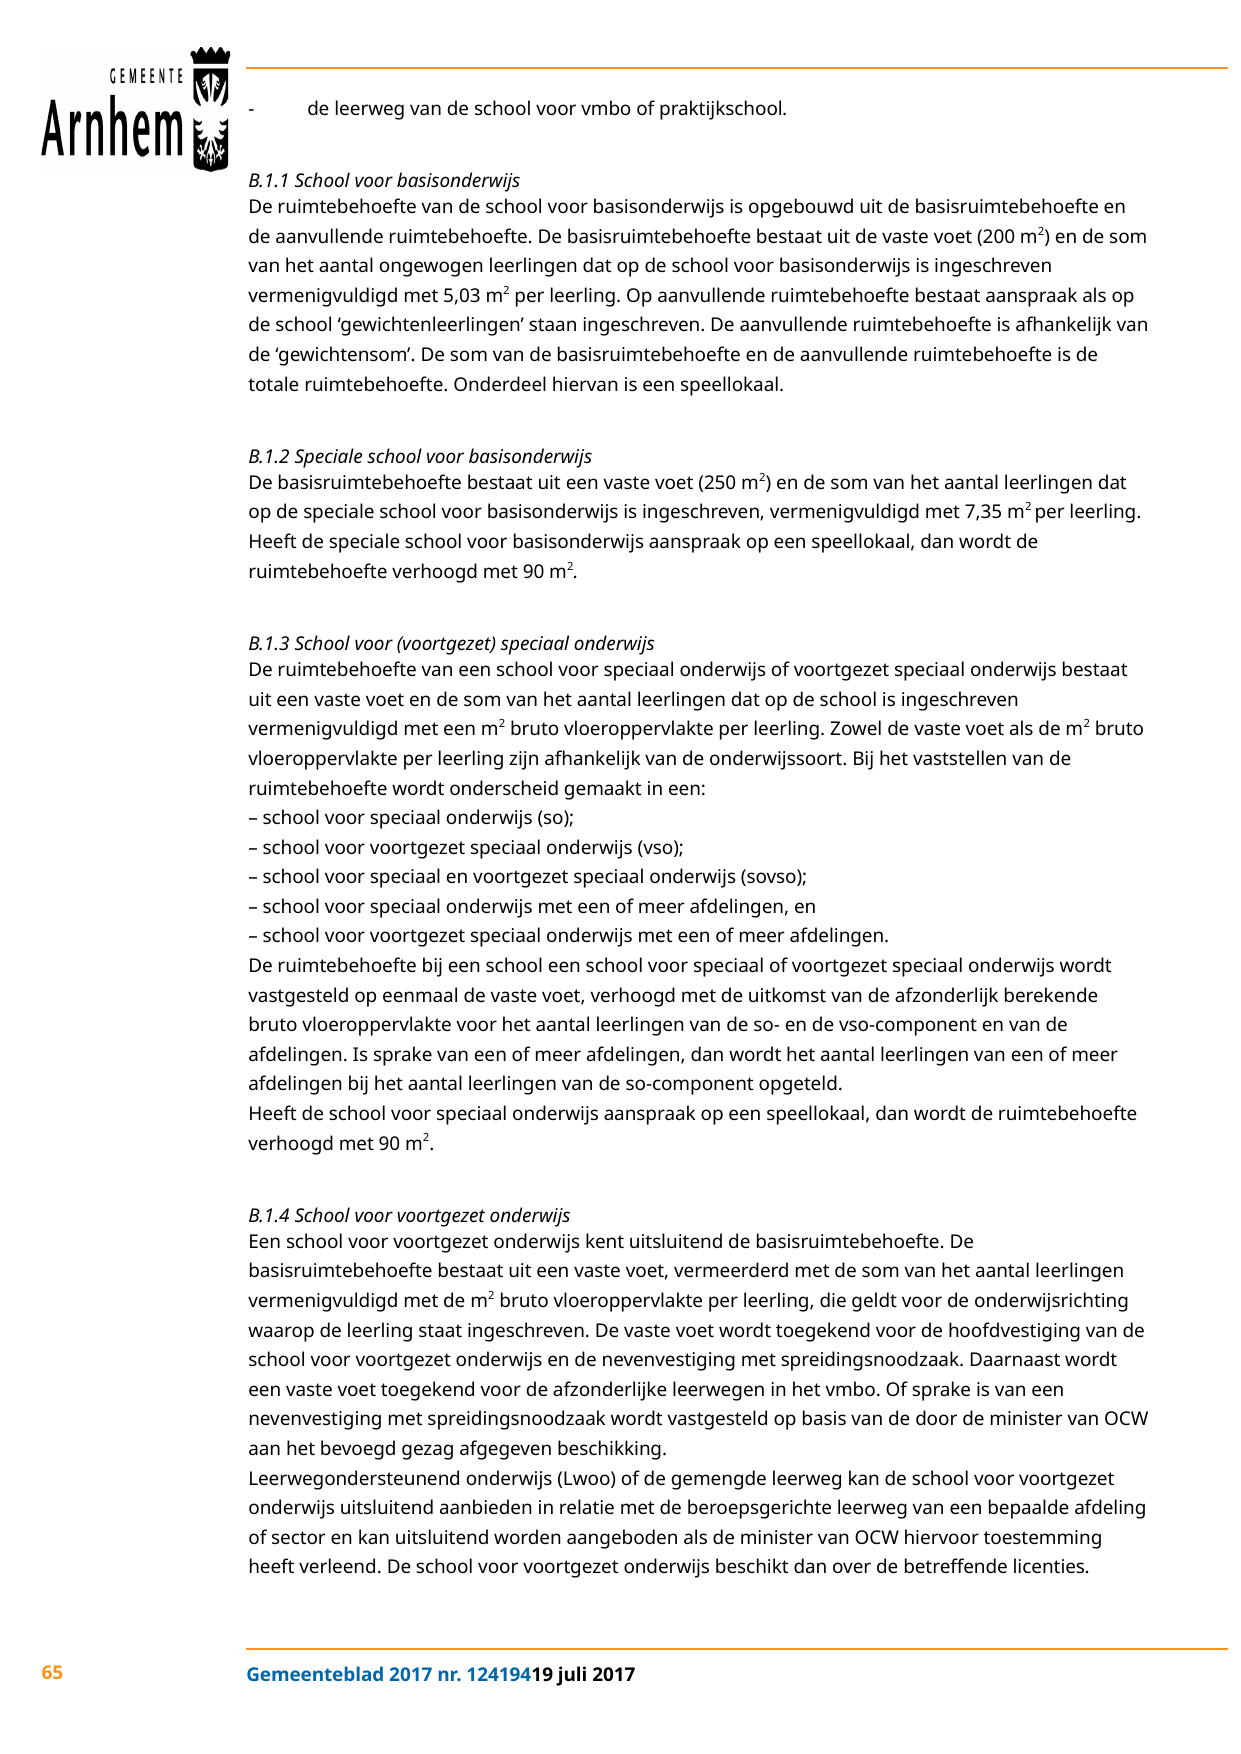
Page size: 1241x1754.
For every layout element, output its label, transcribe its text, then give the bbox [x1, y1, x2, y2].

list de leerweg van de school voor vmbo of praktijkschool. [248, 95, 1152, 121]
text B.1.4 School voor voortgezet onderwijs [248, 1202, 1152, 1228]
picture [41, 47, 231, 172]
text – school voor voortgezet speciaal onderwijs (vso); [248, 834, 1152, 859]
text – school voor speciaal onderwijs (so); [248, 804, 1152, 830]
text De ruimtebehoefte bij een school een school voor speciaal of voortgezet speciaal onderwijs wordt vastgesteld op eenmaal de vaste voet, verhoogd met de uitkomst van de afzonderlijk berekende bruto vloeroppervlakte voor het aantal leerlingen van de so- en de vso-component en van de afdelingen. Is sprake van een of meer afdelingen, dan wordt het aantal leerlingen van een of meer afdelingen bij het aantal leerlingen van de so-component opgeteld. [248, 952, 1152, 1096]
text Leerwegondersteunend onderwijs (Lwoo) of de gemengde leerweg kan de school voor voortgezet onderwijs uitsluitend aanbieden in relatie met de beroepsgerichte leerweg van een bepaalde afdeling of sector en kan uitsluitend worden aangeboden als de minister van OCW hiervoor toestemming heeft verleend. De school voor voortgezet onderwijs beschikt dan over de betreffende licenties. [248, 1465, 1152, 1579]
text De basisruimtebehoefte bestaat uit een vaste voet (250 m2) en de som van het aantal leerlingen dat op de speciale school voor basisonderwijs is ingeschreven, vermenigvuldigd met 7,35 m2 per leerling. Heeft de speciale school voor basisonderwijs aanspraak op een speellokaal, dan wordt de ruimtebehoefte verhoogd met 90 m2. [248, 469, 1152, 584]
text – school voor speciaal en voortgezet speciaal onderwijs (sovso); [248, 863, 1152, 889]
text – school voor voortgezet speciaal onderwijs met een of meer afdelingen. [248, 923, 1152, 948]
text B.1.1 School voor basisonderwijs [248, 167, 1152, 193]
text B.1.2 Speciale school voor basisonderwijs [248, 443, 1152, 469]
text Een school voor voortgezet onderwijs kent uitsluitend de basisruimtebehoefte. De basisruimtebehoefte bestaat uit een vaste voet, vermeerderd met de som van het aantal leerlingen vermenigvuldigd met de m2 bruto vloeroppervlakte per leerling, die geldt voor de onderwijsrichting waarop de leerling staat ingeschreven. De vaste voet wordt toegekend voor de hoofdvestiging van de school voor voortgezet onderwijs en de nevenvestiging met spreidingsnoodzaak. Daarnaast wordt een vaste voet toegekend voor de afzonderlijke leerwegen in het vmbo. Of sprake is van een nevenvestiging met spreidingsnoodzaak wordt vastgesteld op basis van de door de minister van OCW aan het bevoegd gezag afgegeven beschikking. [248, 1228, 1152, 1461]
text B.1.3 School voor (voortgezet) speciaal onderwijs [248, 631, 1152, 656]
text Heeft de school voor speciaal onderwijs aanspraak op een speellokaal, dan wordt de ruimtebehoefte verhoogd met 90 m2. [248, 1100, 1152, 1155]
text De ruimtebehoefte van de school voor basisonderwijs is opgebouwd uit de basisruimtebehoefte en de aanvullende ruimtebehoefte. De basisruimtebehoefte bestaat uit de vaste voet (200 m2) en de som van het aantal ongewogen leerlingen dat op de school voor basisonderwijs is ingeschreven vermenigvuldigd met 5,03 m2 per leerling. Op aanvullende ruimtebehoefte bestaat aanspraak als op de school ‘gewichtenleerlingen’ staan ingeschreven. De aanvullende ruimtebehoefte is afhankelijk van de ‘gewichtensom’. De som van de basisruimtebehoefte en de aanvullende ruimtebehoefte is de totale ruimtebehoefte. Onderdeel hiervan is een speellokaal. [248, 193, 1152, 396]
text – school voor speciaal onderwijs met een of meer afdelingen, en [248, 893, 1152, 919]
text De ruimtebehoefte van een school voor speciaal onderwijs of voortgezet speciaal onderwijs bestaat uit een vaste voet en de som van het aantal leerlingen dat op de school is ingeschreven vermenigvuldigd met een m2 bruto vloeroppervlakte per leerling. Zowel de vaste voet als de m2 bruto vloeroppervlakte per leerling zijn afhankelijk van de onderwijssoort. Bij het vaststellen van de ruimtebehoefte wordt onderscheid gemaakt in een: [248, 656, 1152, 800]
